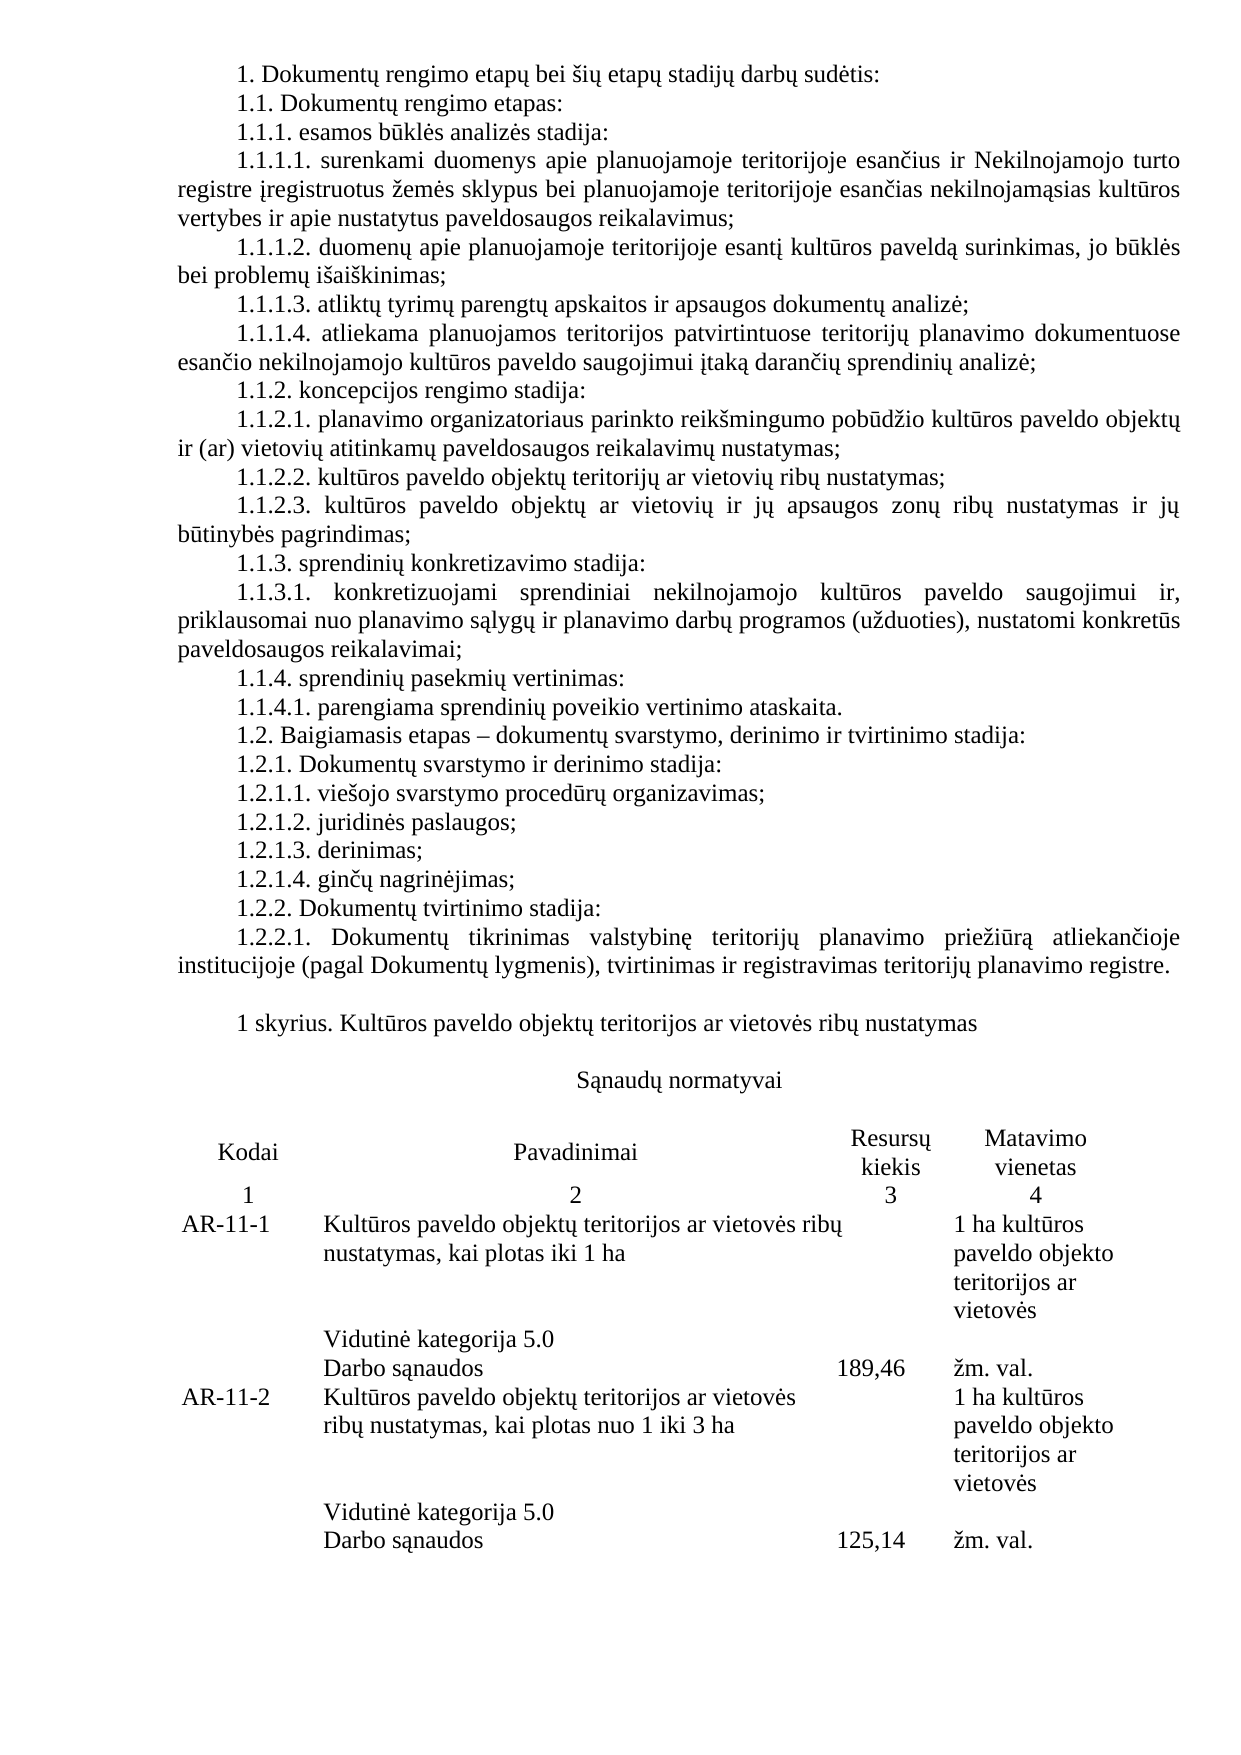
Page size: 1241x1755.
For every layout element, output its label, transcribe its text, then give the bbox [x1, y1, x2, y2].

text 1.2.2. Dokumentų tvirtinimo stadija: [177, 893, 1181, 922]
text 1.2.1.3. derinimas; [177, 835, 1181, 864]
text 1 skyrius. Kultūros paveldo objektų teritorijos ar vietovės ribų nustatymas [177, 1008, 1181, 1037]
text 1.2.2.1. Dokumentų tikrinimas valstybinę teritorijų planavimo priežiūrą atliekančioje institucijoje (pagal Dokumentų lygmenis), tvirtinimas ir registravimas teritorijų planavimo registre. [177, 922, 1181, 979]
text 1.1. Dokumentų rengimo etapas: [177, 88, 1181, 117]
text 1.2.1. Dokumentų svarstymo ir derinimo stadija: [177, 749, 1181, 778]
text 1.2.1.2. juridinės paslaugos; [177, 807, 1181, 835]
text 1.2.1.4. ginčų nagrinėjimas; [177, 864, 1181, 893]
text 1.1.2. koncepcijos rengimo stadija: [177, 375, 1181, 404]
text 1.1.3.1. konkretizuojami sprendiniai nekilnojamojo kultūros paveldo saugojimui ir, priklausomai nuo planavimo sąlygų ir planavimo darbų programos (užduoties), nustatomi konkretūs paveldosaugos reikalavimai; [177, 577, 1181, 663]
text 1.1.3. sprendinių konkretizavimo stadija: [177, 548, 1181, 577]
text 1.2.1.1. viešojo svarstymo procedūrų organizavimas; [177, 778, 1181, 807]
text 1. Dokumentų rengimo etapų bei šių etapų stadijų darbų sudėtis: [177, 59, 1181, 88]
text 1.1.1.2. duomenų apie planuojamoje teritorijoje esantį kultūros paveldą surinkimas, jo būklės bei problemų išaiškinimas; [177, 232, 1181, 289]
text 1.1.2.1. planavimo organizatoriaus parinkto reikšmingumo pobūdžio kultūros paveldo objektų ir (ar) vietovių atitinkamų paveldosaugos reikalavimų nustatymas; [177, 404, 1181, 462]
text 1.2. Baigiamasis etapas – dokumentų svarstymo, derinimo ir tvirtinimo stadija: [177, 720, 1181, 749]
text 1.1.1.3. atliktų tyrimų parengtų apskaitos ir apsaugos dokumentų analizė; [177, 289, 1181, 318]
text 1.1.4. sprendinių pasekmių vertinimas: [177, 663, 1181, 692]
text 1.1.2.3. kultūros paveldo objektų ar vietovių ir jų apsaugos zonų ribų nustatymas ir jų būtinybės pagrindimas; [177, 490, 1181, 548]
text 1.1.2.2. kultūros paveldo objektų teritorijų ar vietovių ribų nustatymas; [177, 462, 1181, 490]
text 1.1.1.1. surenkami duomenys apie planuojamoje teritorijoje esančius ir Nekilnojamojo turto registre įregistruotus žemės sklypus bei planuojamoje teritorijoje esančias nekilnojamąsias kultūros vertybes ir apie nustatytus paveldosaugos reikalavimus; [177, 145, 1181, 232]
text 1.1.1. esamos būklės analizės stadija: [177, 117, 1181, 145]
text Sąnaudų normatyvai [177, 1065, 1181, 1094]
text 1.1.4.1. parengiama sprendinių poveikio vertinimo ataskaita. [177, 692, 1181, 720]
text 1.1.1.4. atliekama planuojamos teritorijos patvirtintuose teritorijų planavimo dokumentuose esančio nekilnojamojo kultūros paveldo saugojimui įtaką darančių sprendinių analizė; [177, 318, 1181, 375]
